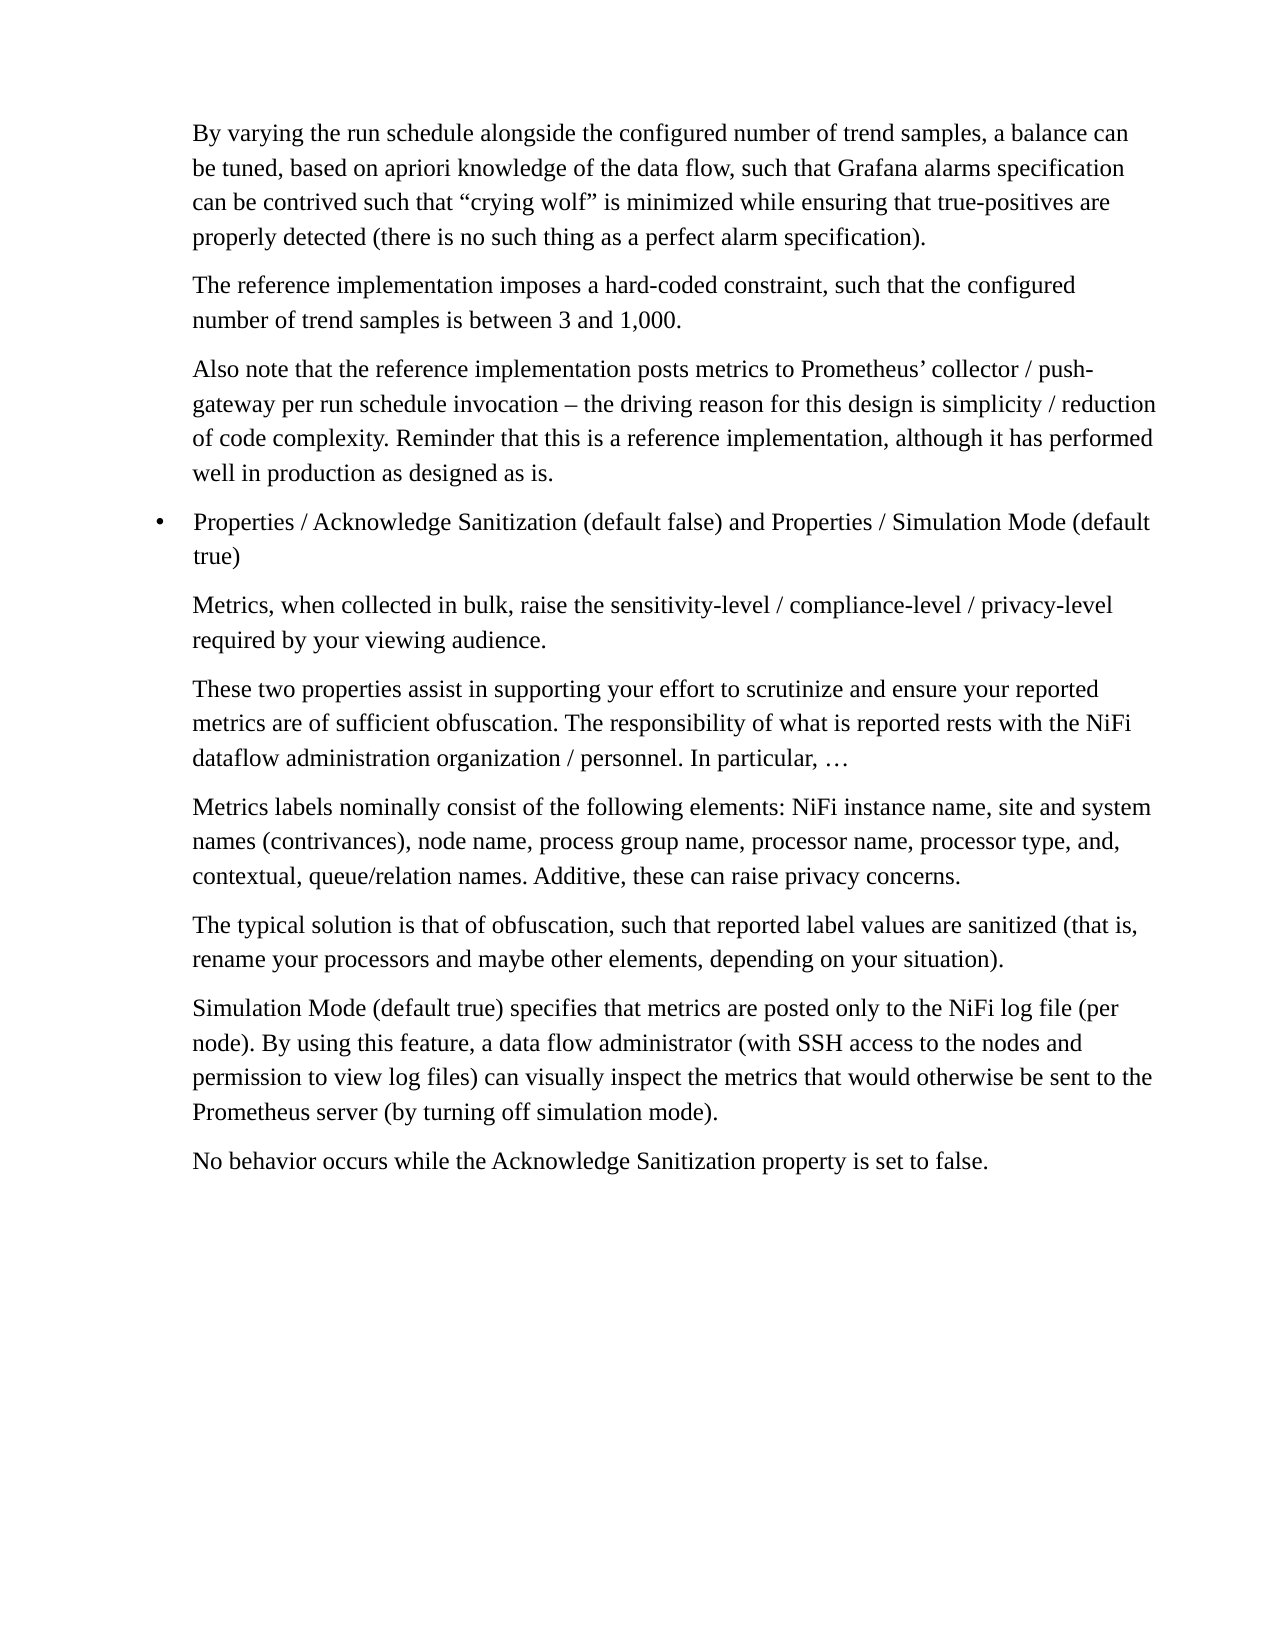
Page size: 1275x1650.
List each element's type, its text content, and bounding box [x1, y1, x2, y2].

text By varying the run schedule alongside the configured number of trend samples, a balance can be tuned, based on apriori knowledge of the data flow, such that Grafana alarms specification can be contrived such that “crying wolf” is minimized while ensuring that true-positives are properly detected (there is no such thing as a perfect alarm specification). [192, 118, 1157, 250]
text Metrics labels nominally consist of the following elements: NiFi instance name, site and system names (contrivances), node name, process group name, processor name, processor type, and, contextual, queue/relation names. Additive, these can raise privacy concerns. [192, 792, 1157, 889]
text Metrics, when collected in bulk, raise the sensitivity-level / compliance-level / privacy-level required by your viewing audience. [192, 590, 1157, 653]
text No behavior occurs while the Acknowledge Sanitization property is set to false. [192, 1146, 1157, 1174]
text These two properties assist in supporting your effort to scrutinize and ensure your reported metrics are of sufficient obfuscation. The responsibility of what is reported rests with the NiFi dataflow administration organization / personnel. In particular, … [192, 674, 1157, 771]
text The reference implementation imposes a hard-coded constraint, such that the configured number of trend samples is between 3 and 1,000. [192, 271, 1157, 334]
text The typical solution is that of obfuscation, such that reported label values are sanitized (that is, rename your processors and maybe other elements, depending on your situation). [192, 910, 1157, 973]
list Properties / Acknowledge Sanitization (default false) and Properties / Simulation Mode (default true) [156, 507, 1157, 570]
text Also note that the reference implementation posts metrics to Prometheus’ collector / push-gateway per run schedule invocation – the driving reason for this design is simplicity / reduction of code complexity. Reminder that this is a reference implementation, although it has performed well in production as designed as is. [192, 354, 1157, 486]
text Simulation Mode (default true) specifies that metrics are posted only to the NiFi log file (per node). By using this feature, a data flow administrator (with SSH access to the nodes and permission to view log files) can visually inspect the metrics that would otherwise be sent to the Prometheus server (by turning off simulation mode). [192, 993, 1157, 1126]
